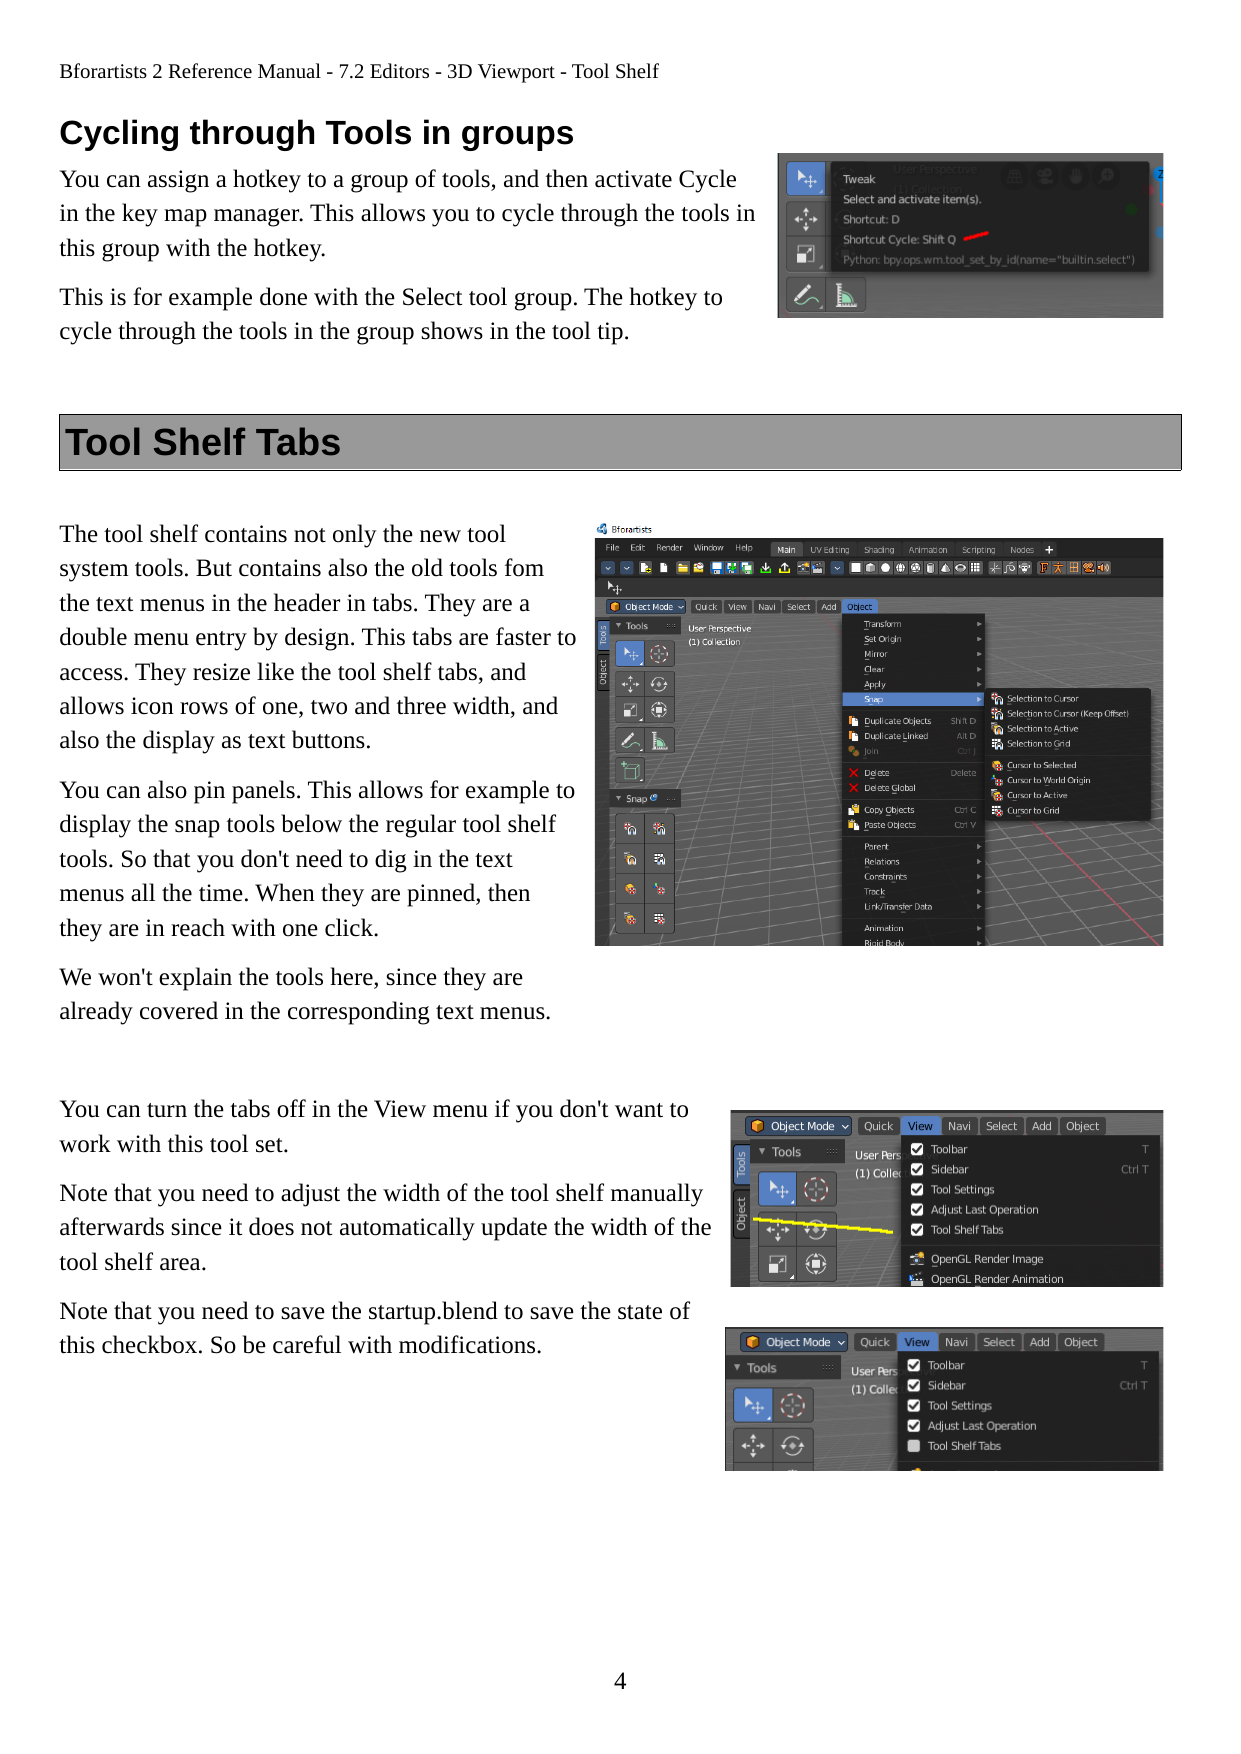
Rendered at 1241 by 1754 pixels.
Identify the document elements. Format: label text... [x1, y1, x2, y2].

picture [594, 520, 1164, 946]
text We won't explain the tools here, since they are already covered in the corresponding text menus. [59, 962, 1181, 1025]
text This is for example done with the Select tool group. The hotkey to cycle through the tools in the group shows in the tool tip. [59, 282, 1181, 345]
subtitle Cycling through Tools in groups [59, 113, 1181, 151]
text You can also pin panels. This allows for example to display the snap tools below the regular tool shelf tools. So that you don't need to dig in the text menus all the time. When they are pinned, then they are in reach with one click. [59, 775, 594, 941]
picture [777, 153, 1164, 318]
text You can assign a hotkey to a group of tools, and then activate Cycle in the key map manager. This allows you to cycle through the tools in this group with the hotkey. [59, 164, 777, 261]
text Note that you need to save the startup.blend to save the state of this checkbox. So be careful with modifications. [59, 1296, 1181, 1359]
picture [730, 1110, 1164, 1287]
table_header Tool Shelf Tabs [60, 415, 1181, 469]
picture [725, 1327, 1164, 1471]
text Note that you need to adjust the width of the tool shelf manually afterwards since it does not automatically update the width of the tool shelf area. [59, 1178, 730, 1276]
text You can turn the tabs off in the View menu if you don't want to work with this tool set. [59, 1094, 1181, 1157]
text The tool shelf contains not only the new tool system tools. But contains also the old tools fom the text menus in the header in tabs. They are a double menu entry by design. This tabs are faster to access. They resize like the tool shelf tabs, and allows icon rows of one, two and three width, and also the display as text buttons. [59, 519, 1181, 754]
